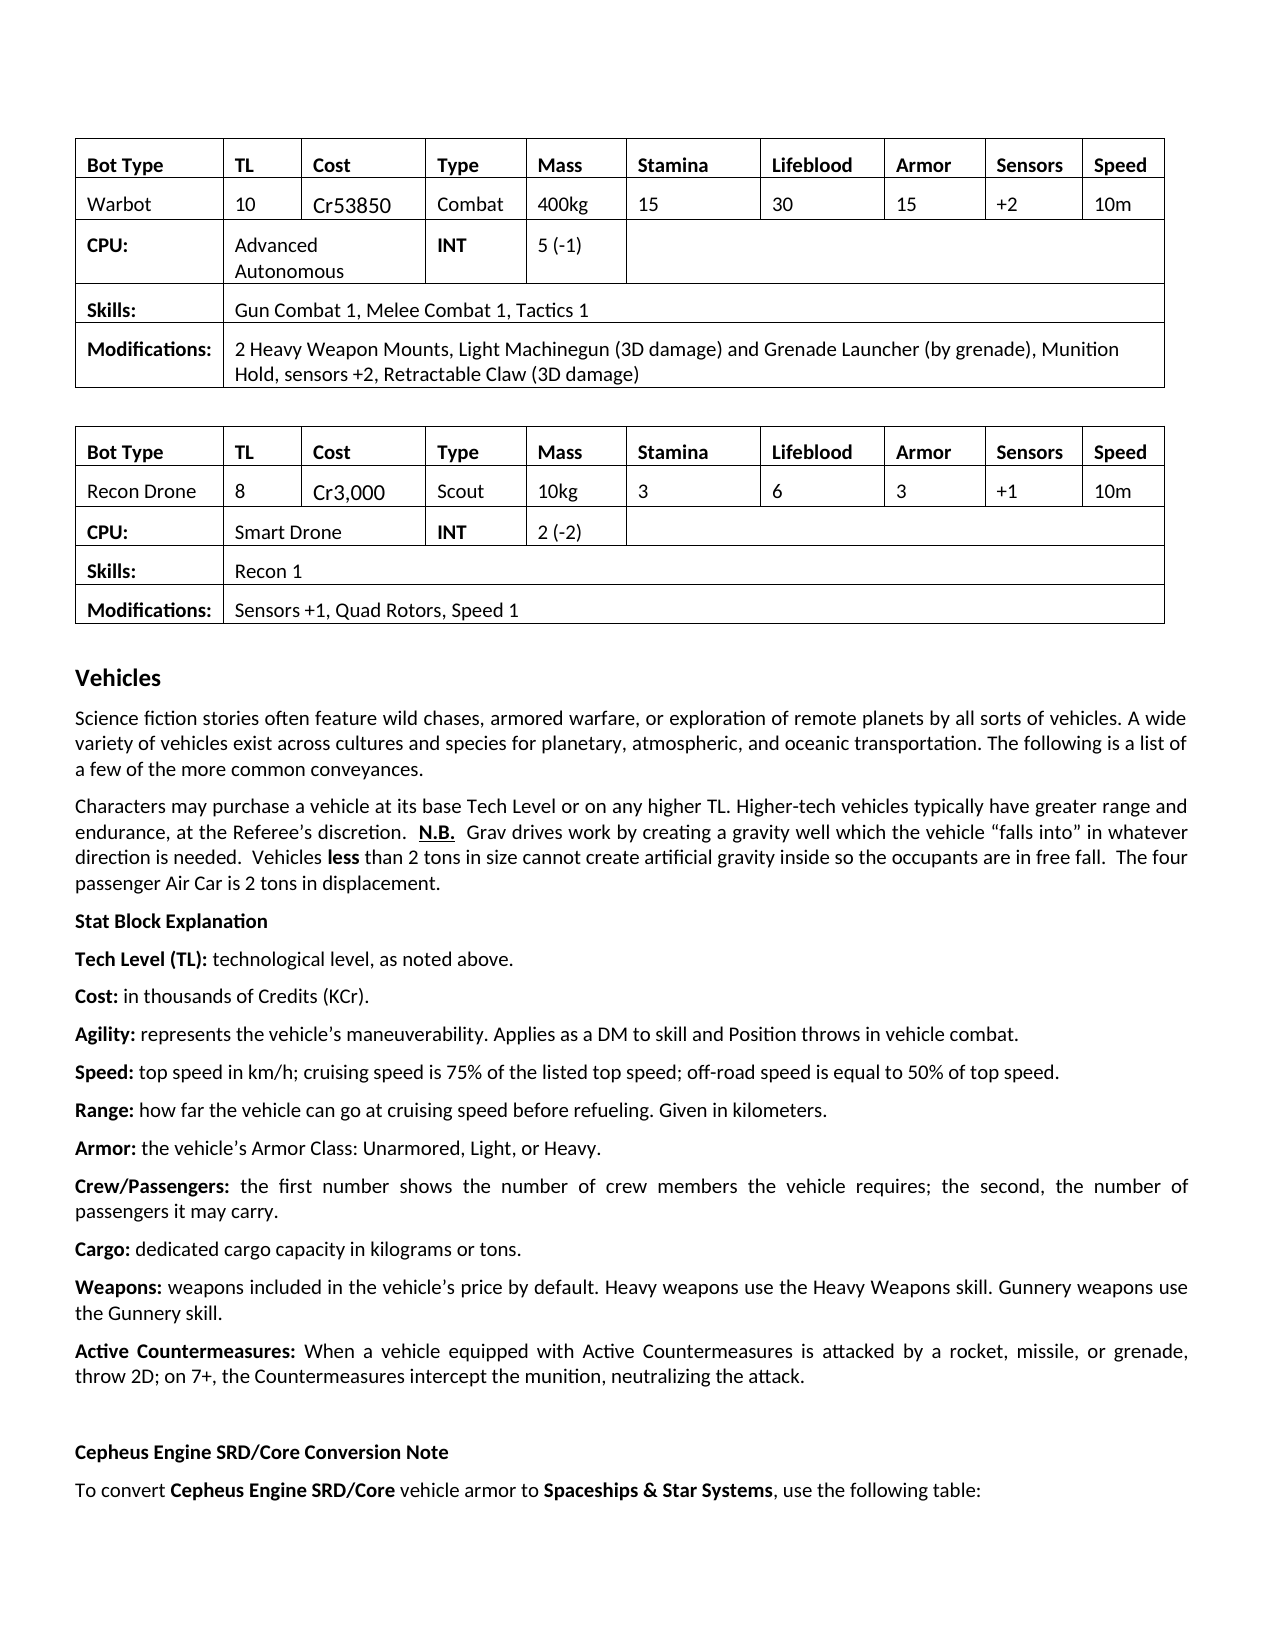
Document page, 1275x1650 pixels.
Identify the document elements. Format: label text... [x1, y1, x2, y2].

table_cell Recon 1 [224, 546, 1164, 584]
table_header Stamina [627, 139, 760, 177]
table_header Speed [1083, 139, 1164, 177]
table_cell 2 Heavy Weapon Mounts, Light Machinegun (3D damage) and Grenade Launcher (by grenade), Munition Hold, sensors +2, Retractable Claw (3D damage) [224, 323, 1164, 387]
table_cell Cr3,000 [302, 466, 425, 506]
subtitle Vehicles [75, 662, 1189, 692]
table_cell 10kg [527, 466, 626, 506]
table_cell +1 [986, 466, 1082, 506]
table_cell 10m [1083, 178, 1164, 219]
table_header Bot Type [76, 139, 223, 177]
table_cell [627, 220, 1164, 283]
text Range: how far the vehicle can go at cruising speed before refueling. Given in kilometers. [75, 1097, 1189, 1123]
table_cell [627, 507, 1164, 545]
table_cell 3 [627, 466, 760, 506]
table_header Sensors [986, 139, 1082, 177]
table_cell Skills: [76, 284, 223, 322]
table_cell 3 [885, 466, 985, 506]
text Agility: represents the vehicle’s maneuverability. Applies as a DM to skill and Position throws in vehicle combat. [75, 1022, 1189, 1047]
table_header TL [224, 427, 301, 464]
table_cell 30 [761, 178, 884, 219]
table_cell 5 (-1) [527, 220, 626, 283]
text Speed: top speed in km/h; cruising speed is 75% of the listed top speed; off-road speed is equal to 50% of top speed. [75, 1059, 1189, 1085]
text Characters may purchase a vehicle at its base Tech Level or on any higher TL. Higher-tech vehicles typically have greater range and endurance, at the Referee’s discretion. N.B. Grav drives work by creating a gravity well which the vehicle “falls into” in whatever direction is needed. Vehicles less than 2 tons in size cannot create artificial gravity inside so the occupants are in free fall. The four passenger Air Car is 2 tons in displacement. [75, 794, 1189, 895]
table_cell Cr53850 [302, 178, 425, 219]
table_cell 15 [627, 178, 760, 219]
text Armor: the vehicle’s Armor Class: Unarmored, Light, or Heavy. [75, 1135, 1189, 1161]
table_cell Sensors +1, Quad Rotors, Speed 1 [224, 585, 1164, 623]
table_cell Scout [426, 466, 526, 506]
table_cell Gun Combat 1, Melee Combat 1, Tactics 1 [224, 284, 1164, 322]
table_header Type [426, 139, 526, 177]
text Science fiction stories often feature wild chases, armored warfare, or exploration of remote planets by all sorts of vehicles. A wide variety of vehicles exist across cultures and species for planetary, atmospheric, and oceanic transportation. The following is a list of a few of the more common conveyances. [75, 705, 1189, 781]
table_cell 10m [1083, 466, 1164, 506]
table_header Cost [302, 139, 425, 177]
table_header TL [224, 139, 301, 177]
text To convert Cepheus Engine SRD/Core vehicle armor to Spaceships & Star Systems, use the following table: [75, 1477, 1189, 1502]
table_cell Warbot [76, 178, 223, 219]
text Weapons: weapons included in the vehicle’s price by default. Heavy weapons use the Heavy Weapons skill. Gunnery weapons use the Gunnery skill. [75, 1274, 1189, 1325]
table_header Bot Type [76, 427, 223, 464]
table_header Stamina [627, 427, 760, 464]
table_cell INT [426, 220, 526, 283]
table_cell CPU: [76, 507, 223, 545]
table_cell 400kg [527, 178, 626, 219]
text Active Countermeasures: When a vehicle equipped with Active Countermeasures is attacked by a rocket, missile, or grenade, throw 2D; on 7+, the Countermeasures intercept the munition, neutralizing the attack. [75, 1338, 1189, 1389]
table_cell Combat [426, 178, 526, 219]
table_header Mass [527, 139, 626, 177]
subtitle Stat Block Explanation [75, 908, 1189, 933]
table_cell 6 [761, 466, 884, 506]
table_cell Skills: [76, 546, 223, 584]
table_cell CPU: [76, 220, 223, 283]
table_cell Modifications: [76, 585, 223, 623]
table_header Lifeblood [761, 139, 884, 177]
text Tech Level (TL): technological level, as noted above. [75, 946, 1189, 971]
table_cell INT [426, 507, 526, 545]
text Crew/Passengers: the first number shows the number of crew members the vehicle requires; the second, the number of passengers it may carry. [75, 1173, 1189, 1224]
table_cell 15 [885, 178, 985, 219]
table_cell 2 (-2) [527, 507, 626, 545]
table_header Speed [1083, 427, 1164, 464]
table_header Lifeblood [761, 427, 884, 464]
table_cell Recon Drone [76, 466, 223, 506]
table_header Armor [885, 139, 985, 177]
table_cell 8 [224, 466, 301, 506]
table_header Cost [302, 427, 425, 464]
table_header Type [426, 427, 526, 464]
table_header Mass [527, 427, 626, 464]
text Cost: in thousands of Credits (KCr). [75, 984, 1189, 1009]
table_header Armor [885, 427, 985, 464]
table_cell +2 [986, 178, 1082, 219]
table_cell Smart Drone [224, 507, 425, 545]
table_cell Modifications: [76, 323, 223, 387]
text Cargo: dedicated cargo capacity in kilograms or tons. [75, 1237, 1189, 1262]
table_cell 10 [224, 178, 301, 219]
subtitle Cepheus Engine SRD/Core Conversion Note [75, 1439, 1189, 1464]
table_cell Advanced Autonomous [224, 220, 425, 283]
table_header Sensors [986, 427, 1082, 464]
